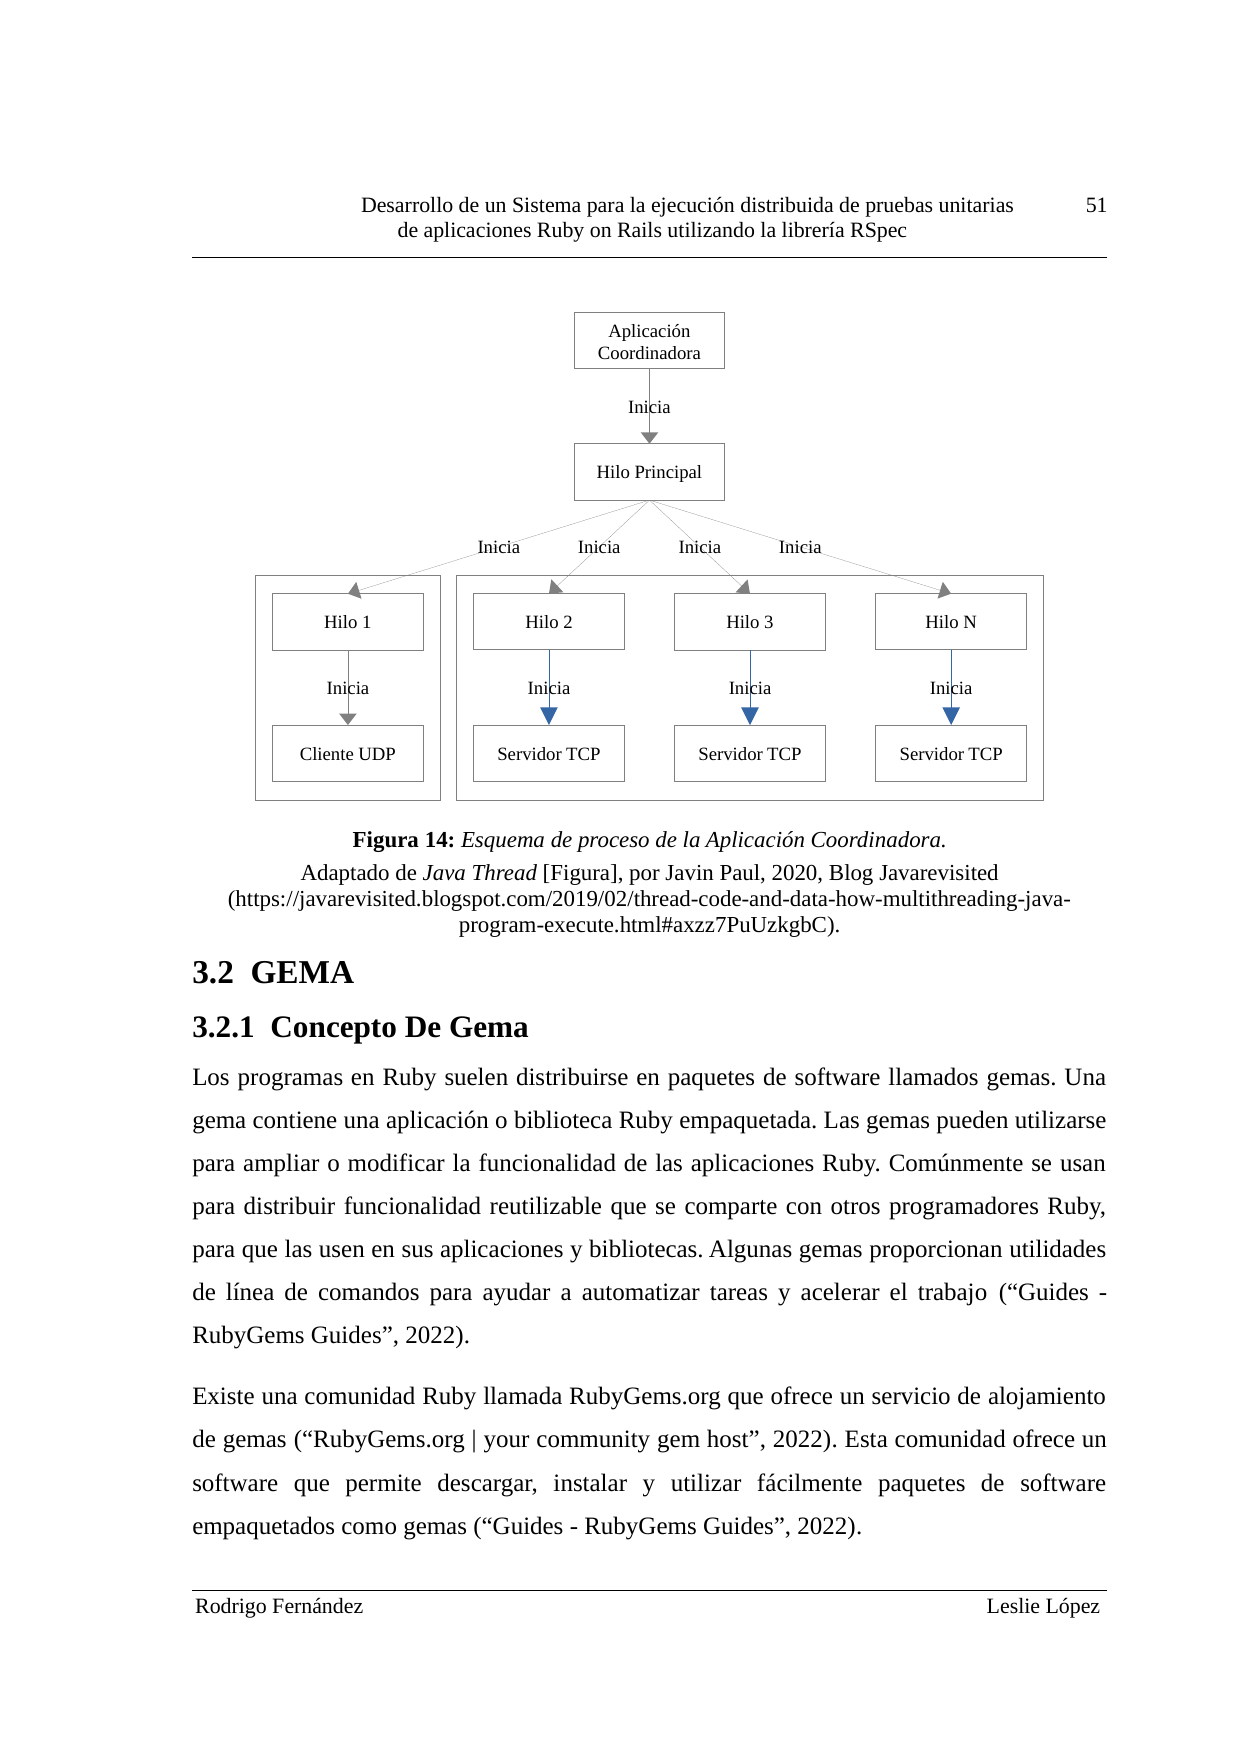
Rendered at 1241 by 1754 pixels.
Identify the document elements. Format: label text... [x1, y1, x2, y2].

text Existe una comunidad Ruby llamada RubyGems.org que ofrece un servicio de alojamiento de gemas (“RubyGems.org | your community gem host”, 2022)⁠. Esta comunidad ofrece un software que permite descargar, instalar y utilizar fácilmente paquetes de software empaquetados como gemas (“Guides - RubyGems Guides”, 2022)⁠. [192, 1381, 1107, 1539]
text Figura 14: Esquema de proceso de la Aplicación Coordinadora. [219, 826, 1080, 853]
subtitle Gema [192, 952, 1107, 991]
text Los programas en Ruby suelen distribuirse en paquetes de software llamados gemas. Una gema contiene una aplicación o biblioteca Ruby empaquetada. Las gemas pueden utilizarse para ampliar o modificar la funcionalidad de las aplicaciones Ruby. Comúnmente se usan para distribuir funcionalidad reutilizable que se comparte con otros programadores Ruby, para que las usen en sus aplicaciones y bibliotecas. Algunas gemas proporcionan utilidades de línea de comandos para ayudar a automatizar tareas y acelerar el trabajo (“Guides - RubyGems Guides”, 2022)⁠. [192, 1062, 1107, 1349]
subtitle Concepto de Gema [192, 1008, 1107, 1044]
text Adaptado de Java Thread [Figura], por Javin Paul, 2020, Blog Javarevisited (https://javarevisited.blogspot.com/2019/02/thread-code-and-data-how-multithreading-java-program-execute.html#axzz7PuUzkgbC). [219, 859, 1080, 938]
